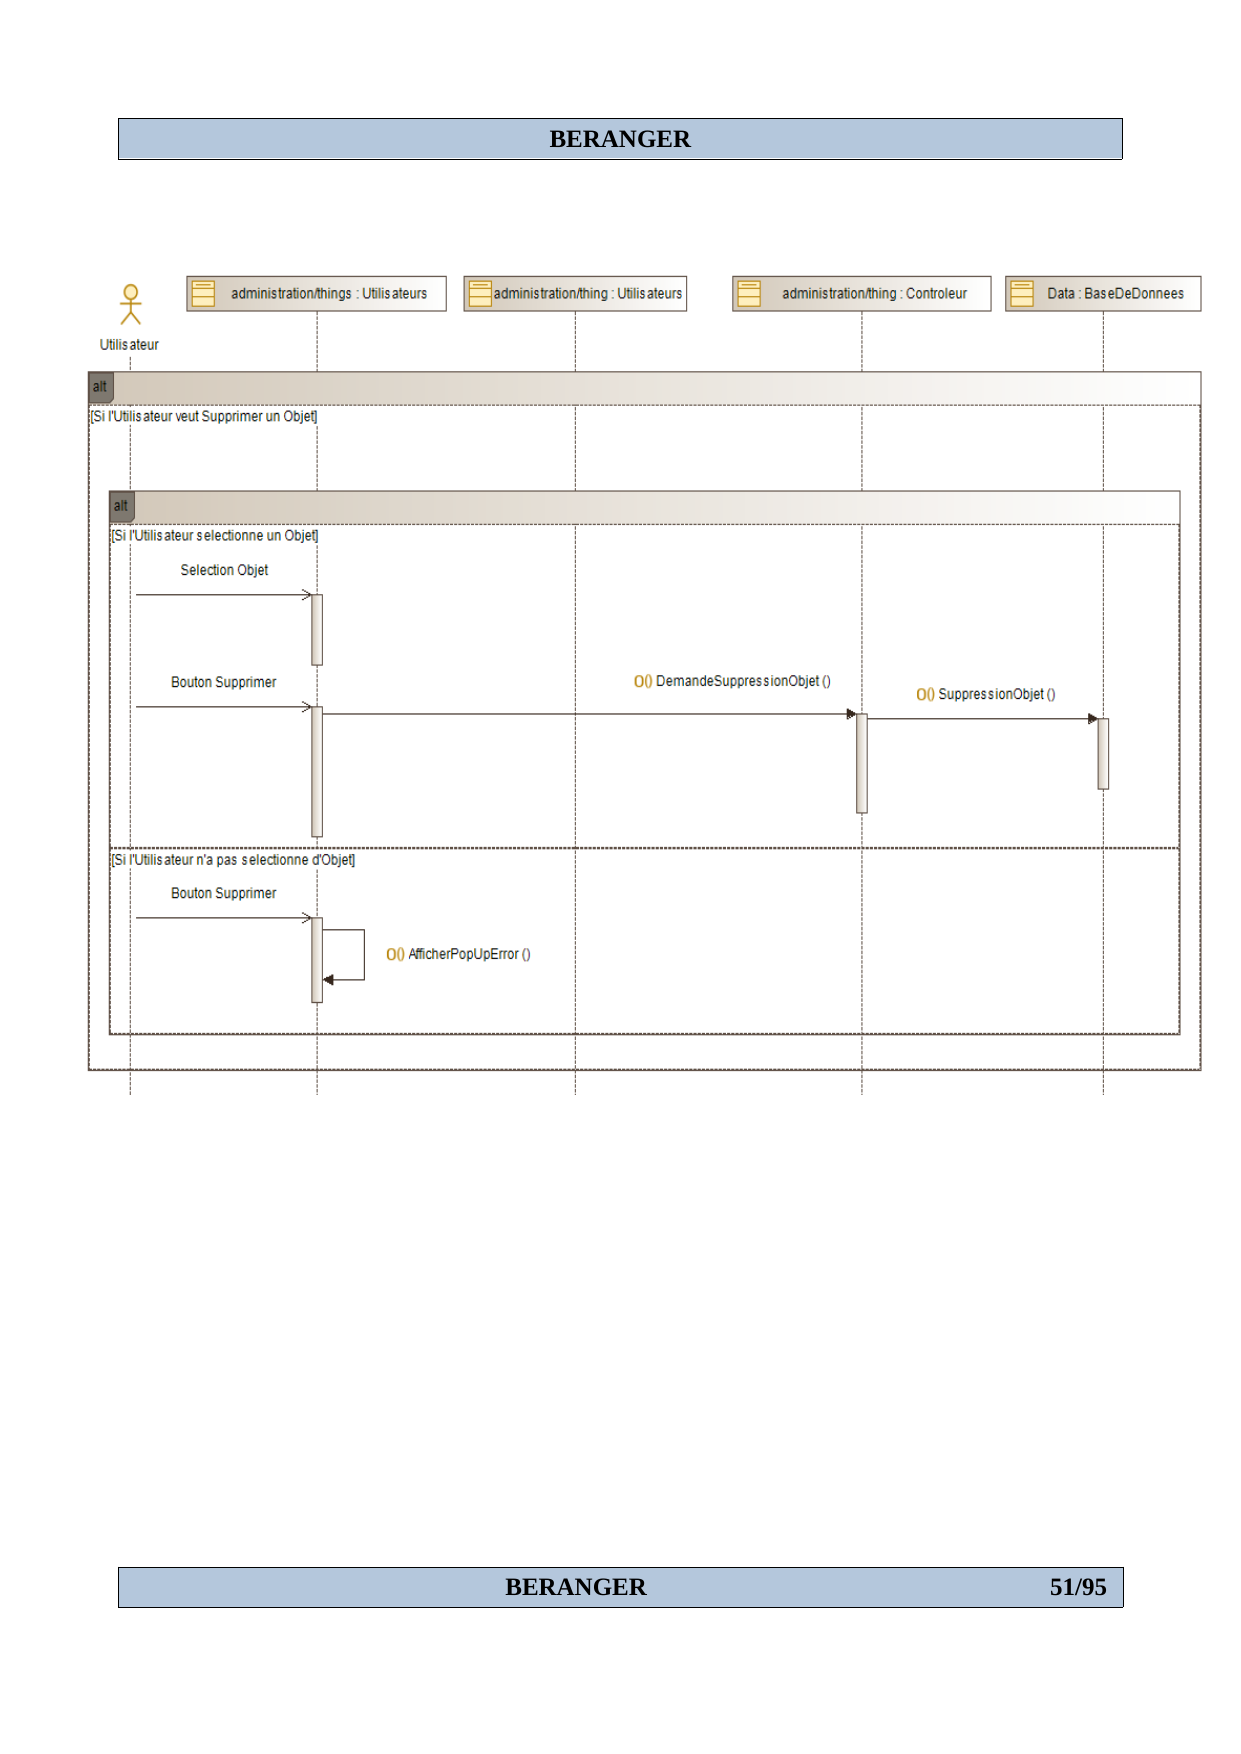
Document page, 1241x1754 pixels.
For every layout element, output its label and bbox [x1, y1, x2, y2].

picture [29, 264, 1211, 1095]
